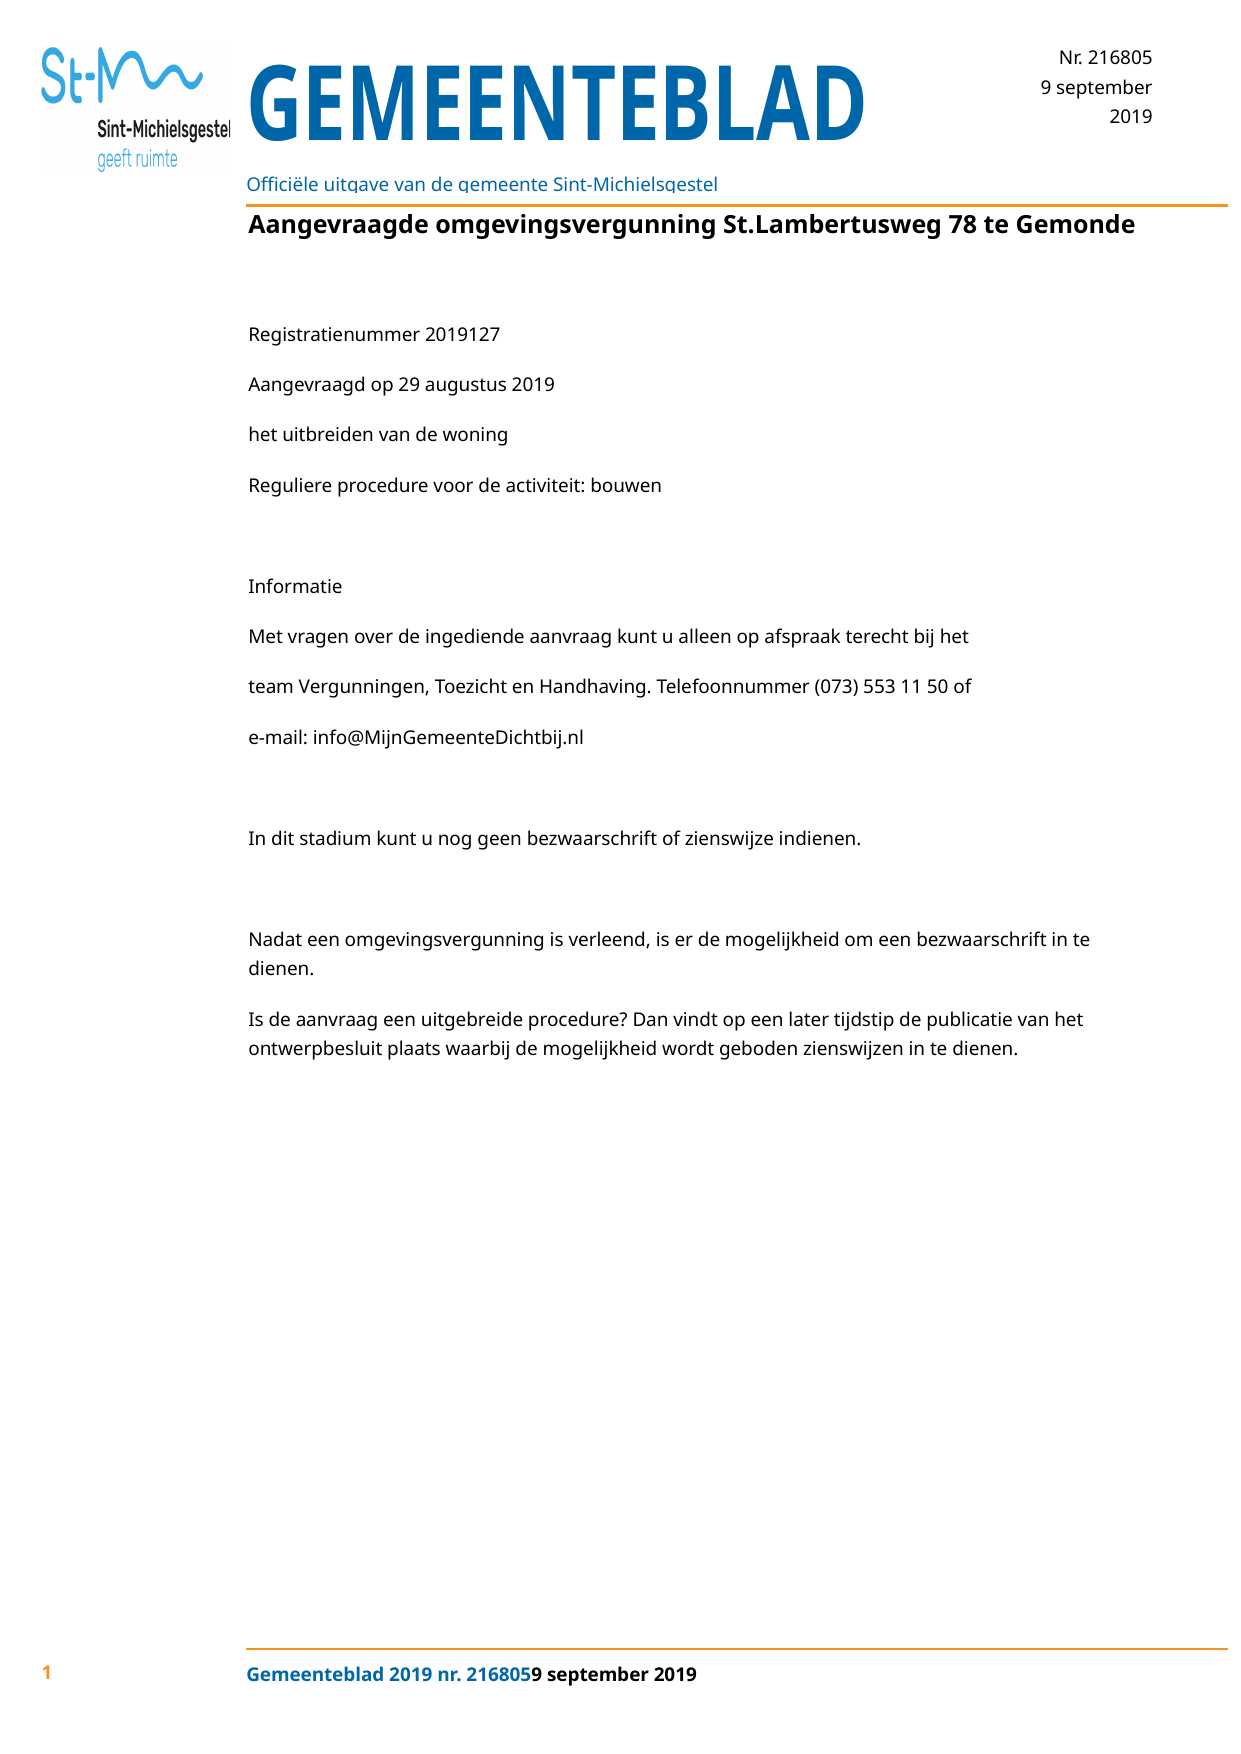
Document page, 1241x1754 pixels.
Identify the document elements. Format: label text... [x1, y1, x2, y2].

text Aangevraagd op 29 augustus 2019 [248, 371, 1152, 397]
picture [41, 47, 231, 172]
text Registratienummer 2019127 [248, 321, 1152, 346]
text team Vergunningen, Toezicht en Handhaving. Telefoonnummer (073) 553 11 50 of [248, 674, 1152, 699]
text Informatie [248, 573, 1152, 598]
text In dit stadium kunt u nog geen bezwaarschrift of zienswijze indienen. [248, 825, 1152, 851]
text het uitbreiden van de woning [248, 422, 1152, 447]
text Aangevraagde omgevingsvergunning St.Lambertusweg 78 te Gemonde [248, 207, 1152, 241]
text Met vragen over de ingediende aanvraag kunt u alleen op afspraak terecht bij het [248, 623, 1152, 649]
text Nadat een omgevingsvergunning is verleend, is er de mogelijkheid om een bezwaarschrift in te dienen. [248, 926, 1152, 981]
text e-mail: info@MijnGemeenteDichtbij.nl [248, 724, 1152, 750]
text Is de aanvraag een uitgebreide procedure? Dan vindt op een later tijdstip de publicatie van het ontwerpbesluit plaats waarbij de mogelijkheid wordt geboden zienswijzen in te dienen. [248, 1006, 1152, 1061]
text Reguliere procedure voor de activiteit: bouwen [248, 472, 1152, 498]
